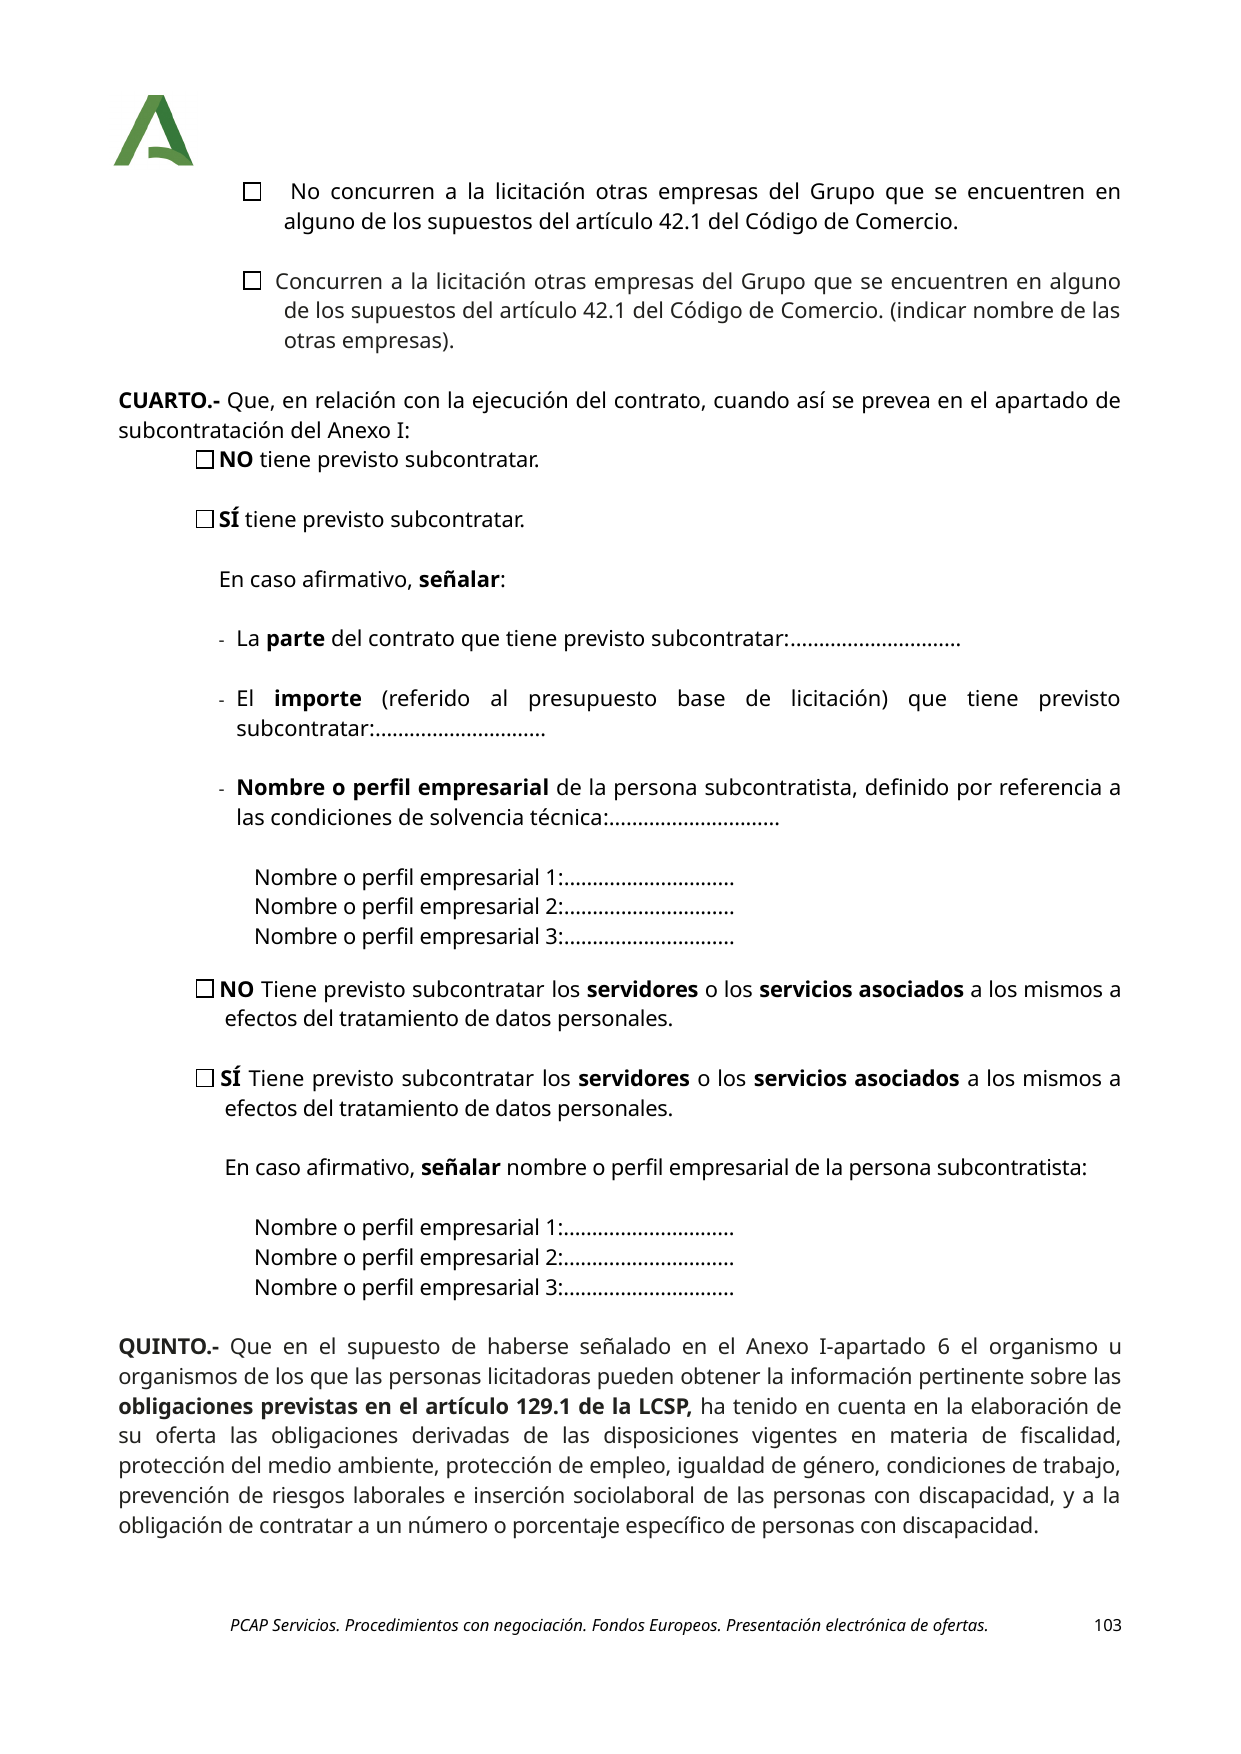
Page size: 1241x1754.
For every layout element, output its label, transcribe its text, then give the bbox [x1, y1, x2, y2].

text SÍ Tiene previsto subcontratar los servidores o los servicios asociados a los mismos a efectos del tratamiento de datos personales. [195, 1063, 1122, 1123]
text Nombre o perfil empresarial 2:………………………… [236, 1242, 1122, 1272]
text En caso afirmativo, señalar: [159, 564, 1122, 593]
text CUARTO.- Que, en relación con la ejecución del contrato, cuando así se prevea en el apartado de subcontratación del Anexo I: [118, 385, 1122, 444]
text Nombre o perfil empresarial 3:………………………… [236, 921, 1122, 951]
list El importe (referido al presupuesto base de licitación) que tiene previsto subcontratar:………………………… [218, 683, 1122, 742]
text Nombre o perfil empresarial 3:………………………… [236, 1272, 1122, 1301]
text SÍ tiene previsto subcontratar. [195, 504, 1122, 534]
list La parte del contrato que tiene previsto subcontratar:………………………… [218, 623, 1122, 653]
text En caso afirmativo, señalar nombre o perfil empresarial de la persona subcontratista: [224, 1152, 1122, 1182]
text Concurren a la licitación otras empresas del Grupo que se encuentren en alguno de los supuestos del artículo 42.1 del Código de Comercio. (indicar nombre de las otras empresas). [242, 266, 1122, 355]
text Nombre o perfil empresarial 2:………………………… [236, 891, 1122, 921]
text NO Tiene previsto subcontratar los servidores o los servicios asociados a los mismos a efectos del tratamiento de datos personales. [195, 974, 1122, 1033]
text QUINTO.- Que en el supuesto de haberse señalado en el Anexo I-apartado 6 el organismo u organismos de los que las personas licitadoras pueden obtener la información pertinente sobre las obligaciones previstas en el artículo 129.1 de la LCSP, ha tenido en cuenta en la elaboración de su oferta las obligaciones derivadas de las disposiciones vigentes en materia de fiscalidad, protección del medio ambiente, protección de empleo, igualdad de género, condiciones de trabajo, prevención de riesgos laborales e inserción sociolaboral de las personas con discapacidad, y a la obligación de contratar a un número o porcentaje específico de personas con discapacidad. [118, 1331, 1122, 1540]
text Nombre o perfil empresarial 1:………………………… [236, 1212, 1122, 1242]
picture [109, 91, 198, 170]
list Nombre o perfil empresarial de la persona subcontratista, definido por referencia a las condiciones de solvencia técnica:………………………… [218, 772, 1122, 832]
text No concurren a la licitación otras empresas del Grupo que se encuentren en alguno de los supuestos del artículo 42.1 del Código de Comercio. [242, 176, 1122, 236]
text Nombre o perfil empresarial 1:………………………… [236, 862, 1122, 891]
text NO tiene previsto subcontratar. [195, 444, 1122, 474]
